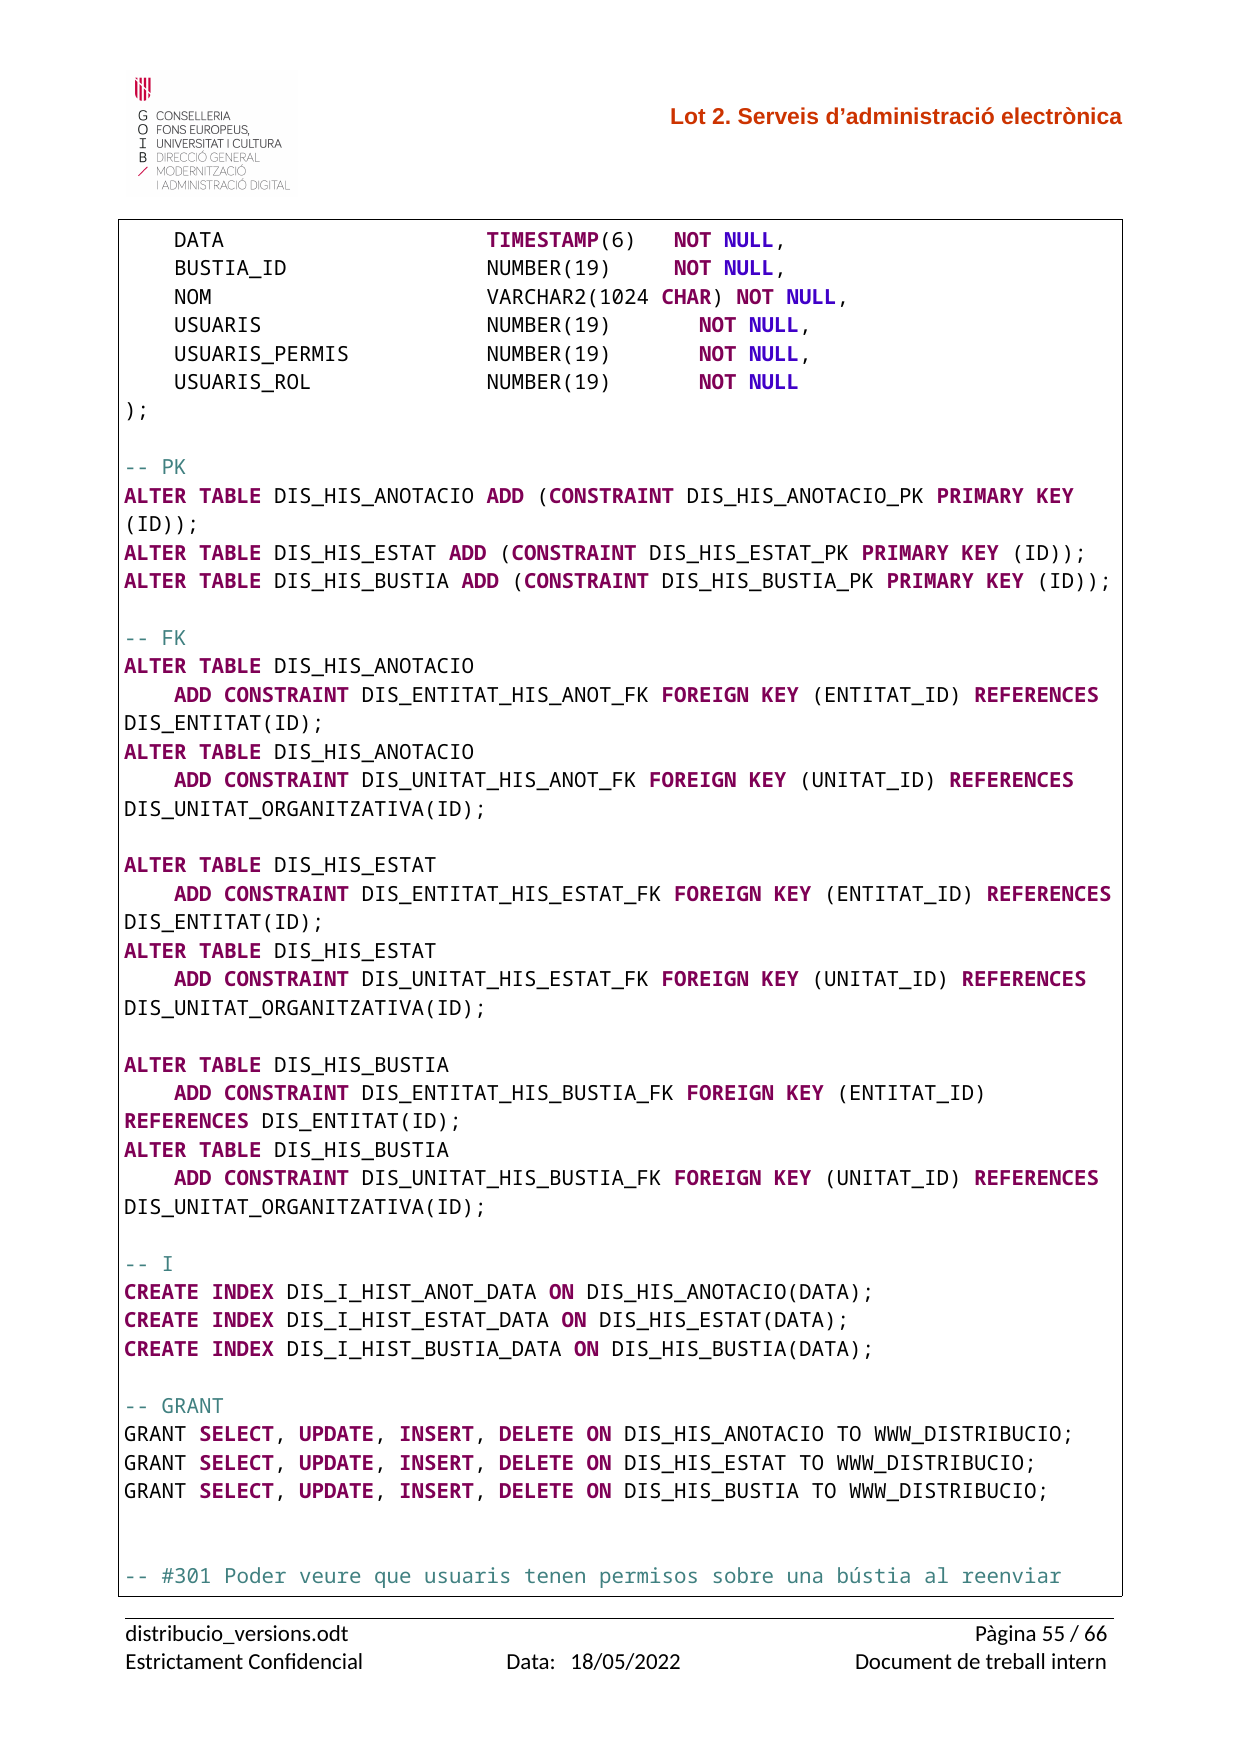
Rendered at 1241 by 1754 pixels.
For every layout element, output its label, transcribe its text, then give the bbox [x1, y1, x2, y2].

table_header DATA TIMESTAMP(6) NOT NULL, BUSTIA_ID NUMBER(19) NOT NULL, NOM VARCHAR2(1024 CHAR) NOT NULL, USUARIS NUMBER(19) NOT NULL, USUARIS_PERMIS NUMBER(19) NOT NULL, USUARIS_ROL NUMBER(19) NOT NULL ); -- PK ALTER TABLE DIS_HIS_ANOTACIO ADD (CONSTRAINT DIS_HIS_ANOTACIO_PK PRIMARY KEY (ID)); ALTER TABLE DIS_HIS_ESTAT ADD (CONSTRAINT DIS_HIS_ESTAT_PK PRIMARY KEY (ID)); ALTER TABLE DIS_HIS_BUSTIA ADD (CONSTRAINT DIS_HIS_BUSTIA_PK PRIMARY KEY (ID)); -- FK ALTER TABLE DIS_HIS_ANOTACIO ADD CONSTRAINT DIS_ENTITAT_HIS_ANOT_FK FOREIGN KEY (ENTITAT_ID) REFERENCES DIS_ENTITAT(ID); ALTER TABLE DIS_HIS_ANOTACIO ADD CONSTRAINT DIS_UNITAT_HIS_ANOT_FK FOREIGN KEY (UNITAT_ID) REFERENCES DIS_UNITAT_ORGANITZATIVA(ID); ALTER TABLE DIS_HIS_ESTAT ADD CONSTRAINT DIS_ENTITAT_HIS_ESTAT_FK FOREIGN KEY (ENTITAT_ID) REFERENCES DIS_ENTITAT(ID); ALTER TABLE DIS_HIS_ESTAT ADD CONSTRAINT DIS_UNITAT_HIS_ESTAT_FK FOREIGN KEY (UNITAT_ID) REFERENCES DIS_UNITAT_ORGANITZATIVA(ID); ALTER TABLE DIS_HIS_BUSTIA ADD CONSTRAINT DIS_ENTITAT_HIS_BUSTIA_FK FOREIGN KEY (ENTITAT_ID) REFERENCES DIS_ENTITAT(ID); ALTER TABLE DIS_HIS_BUSTIA ADD CONSTRAINT DIS_UNITAT_HIS_BUSTIA_FK FOREIGN KEY (UNITAT_ID) REFERENCES DIS_UNITAT_ORGANITZATIVA(ID); -- I CREATE INDEX DIS_I_HIST_ANOT_DATA ON DIS_HIS_ANOTACIO(DATA); CREATE INDEX DIS_I_HIST_ESTAT_DATA ON DIS_HIS_ESTAT(DATA); CREATE INDEX DIS_I_HIST_BUSTIA_DATA ON DIS_HIS_BUSTIA(DATA); -- GRANT GRANT SELECT, UPDATE, INSERT, DELETE ON DIS_HIS_ANOTACIO TO WWW_DISTRIBUCIO; GRANT SELECT, UPDATE, INSERT, DELETE ON DIS_HIS_ESTAT TO WWW_DISTRIBUCIO; GRANT SELECT, UPDATE, INSERT, DELETE ON DIS_HIS_BUSTIA TO WWW_DISTRIBUCIO; -- #301 Poder veure que usuaris tenen permisos sobre una bústia al reenviar [119, 220, 1122, 1596]
picture [126, 70, 299, 197]
